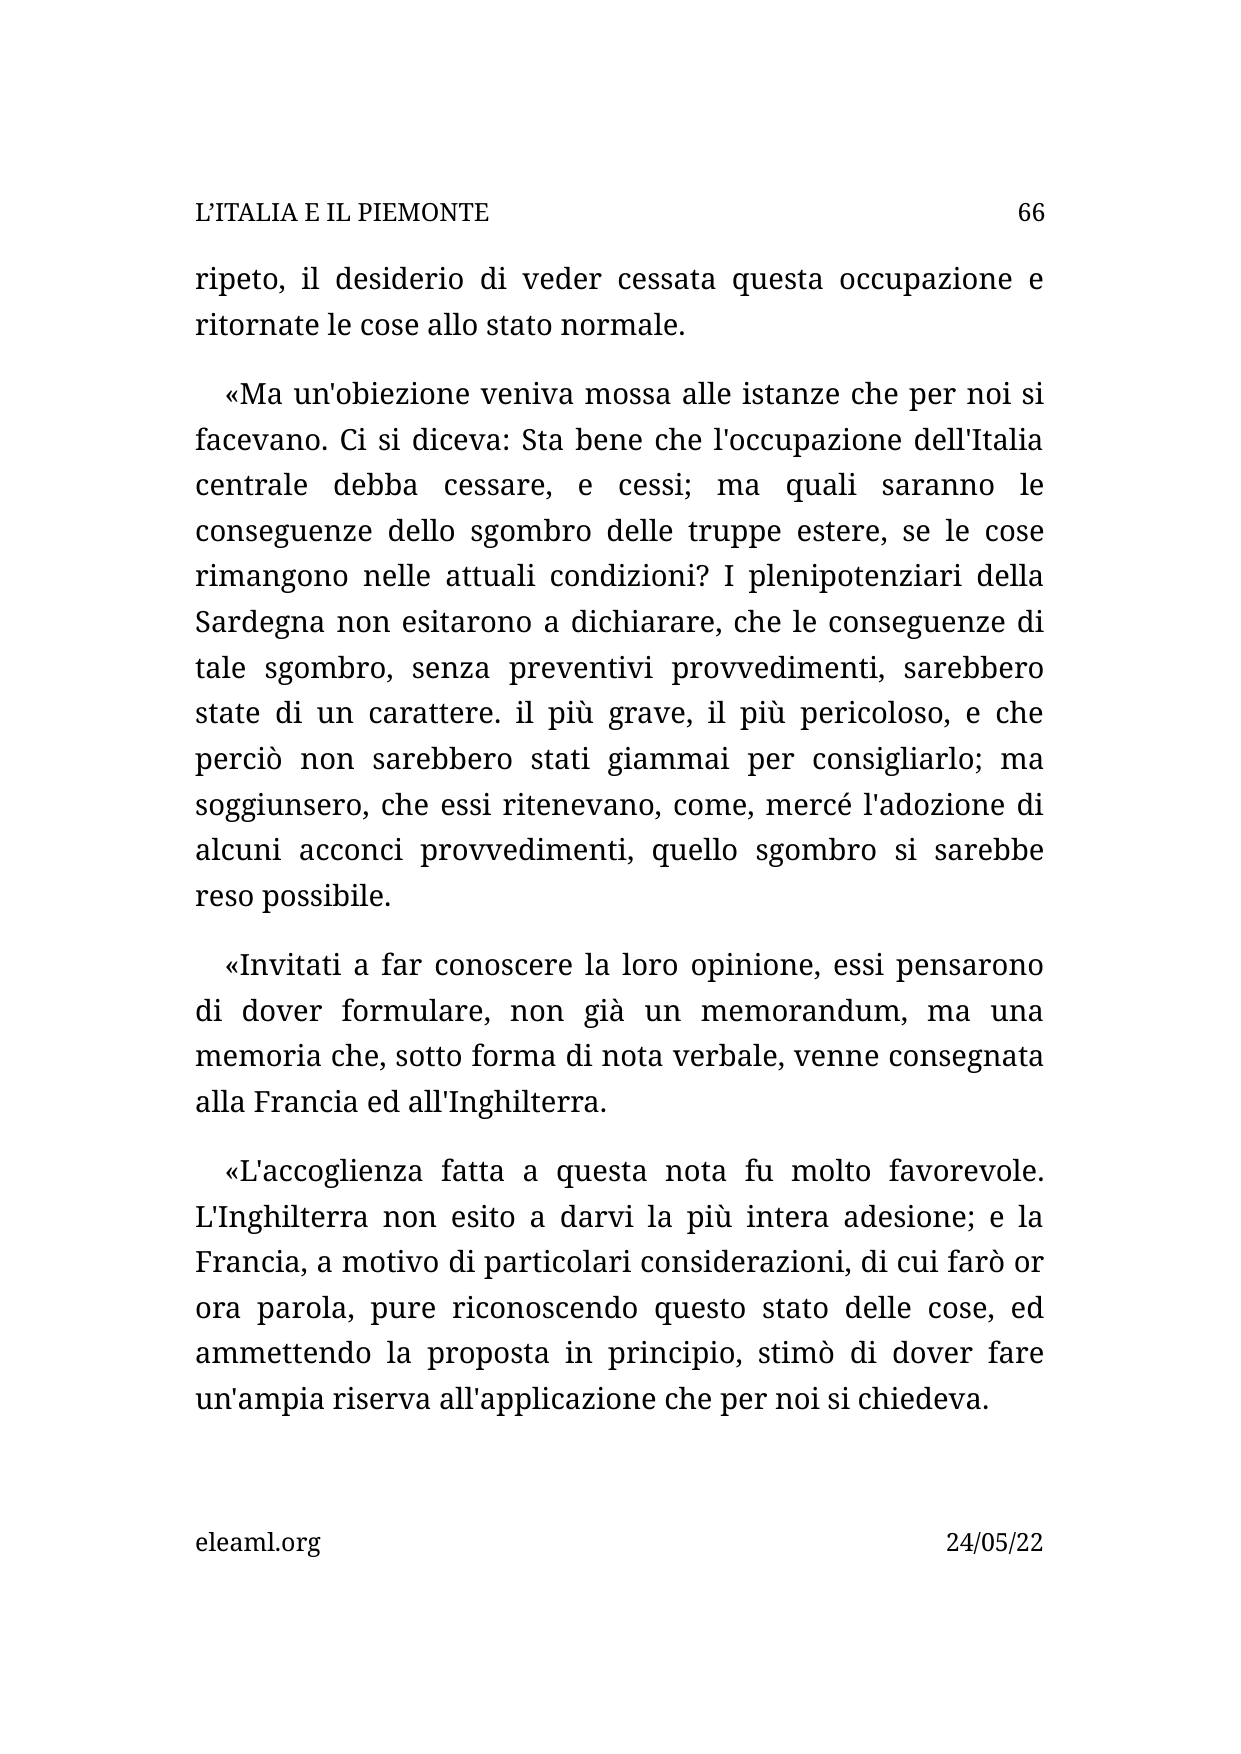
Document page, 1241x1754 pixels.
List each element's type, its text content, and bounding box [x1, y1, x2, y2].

text «L'accoglienza fatta a questa nota fu molto favorevole. L'Inghilterra non esito a darvi la più intera adesione; e la Francia, a motivo di particolari considerazioni, di cui farò or ora parola, pure riconoscendo questo stato delle cose, ed ammettendo la proposta in principio, stimò di dover fare un'ampia riserva all'applicazione che per noi si chiedeva. [195, 1150, 1045, 1418]
text «Invitati a far conoscere la loro opinione, essi pensarono di dover formulare, non già un memorandum, ma una memoria che, sotto forma di nota verbale, venne consegnata alla Francia ed all'Inghilterra. [195, 944, 1045, 1121]
text ripeto, il desiderio di veder cessata questa occupazione e ritornate le cose allo stato normale. [195, 258, 1045, 344]
text «Ma un'obiezione veniva mossa alle istanze che per noi si facevano. Ci si diceva: Sta bene che l'occupazione dell'Italia centrale debba cessare, e cessi; ma quali saranno le conseguenze dello sgombro delle truppe estere, se le cose rimangono nelle attuali condizioni? I plenipotenziari della Sardegna non esitarono a dichiarare, che le conseguenze di tale sgombro, senza preventivi provvedimenti, sarebbero state di un carattere. il più grave, il più pericoloso, e che perciò non sarebbero stati giammai per consigliarlo; ma soggiunsero, che essi ritenevano, come, mercé l'adozione di alcuni acconci provvedimenti, quello sgombro si sarebbe reso possibile. [195, 373, 1045, 915]
